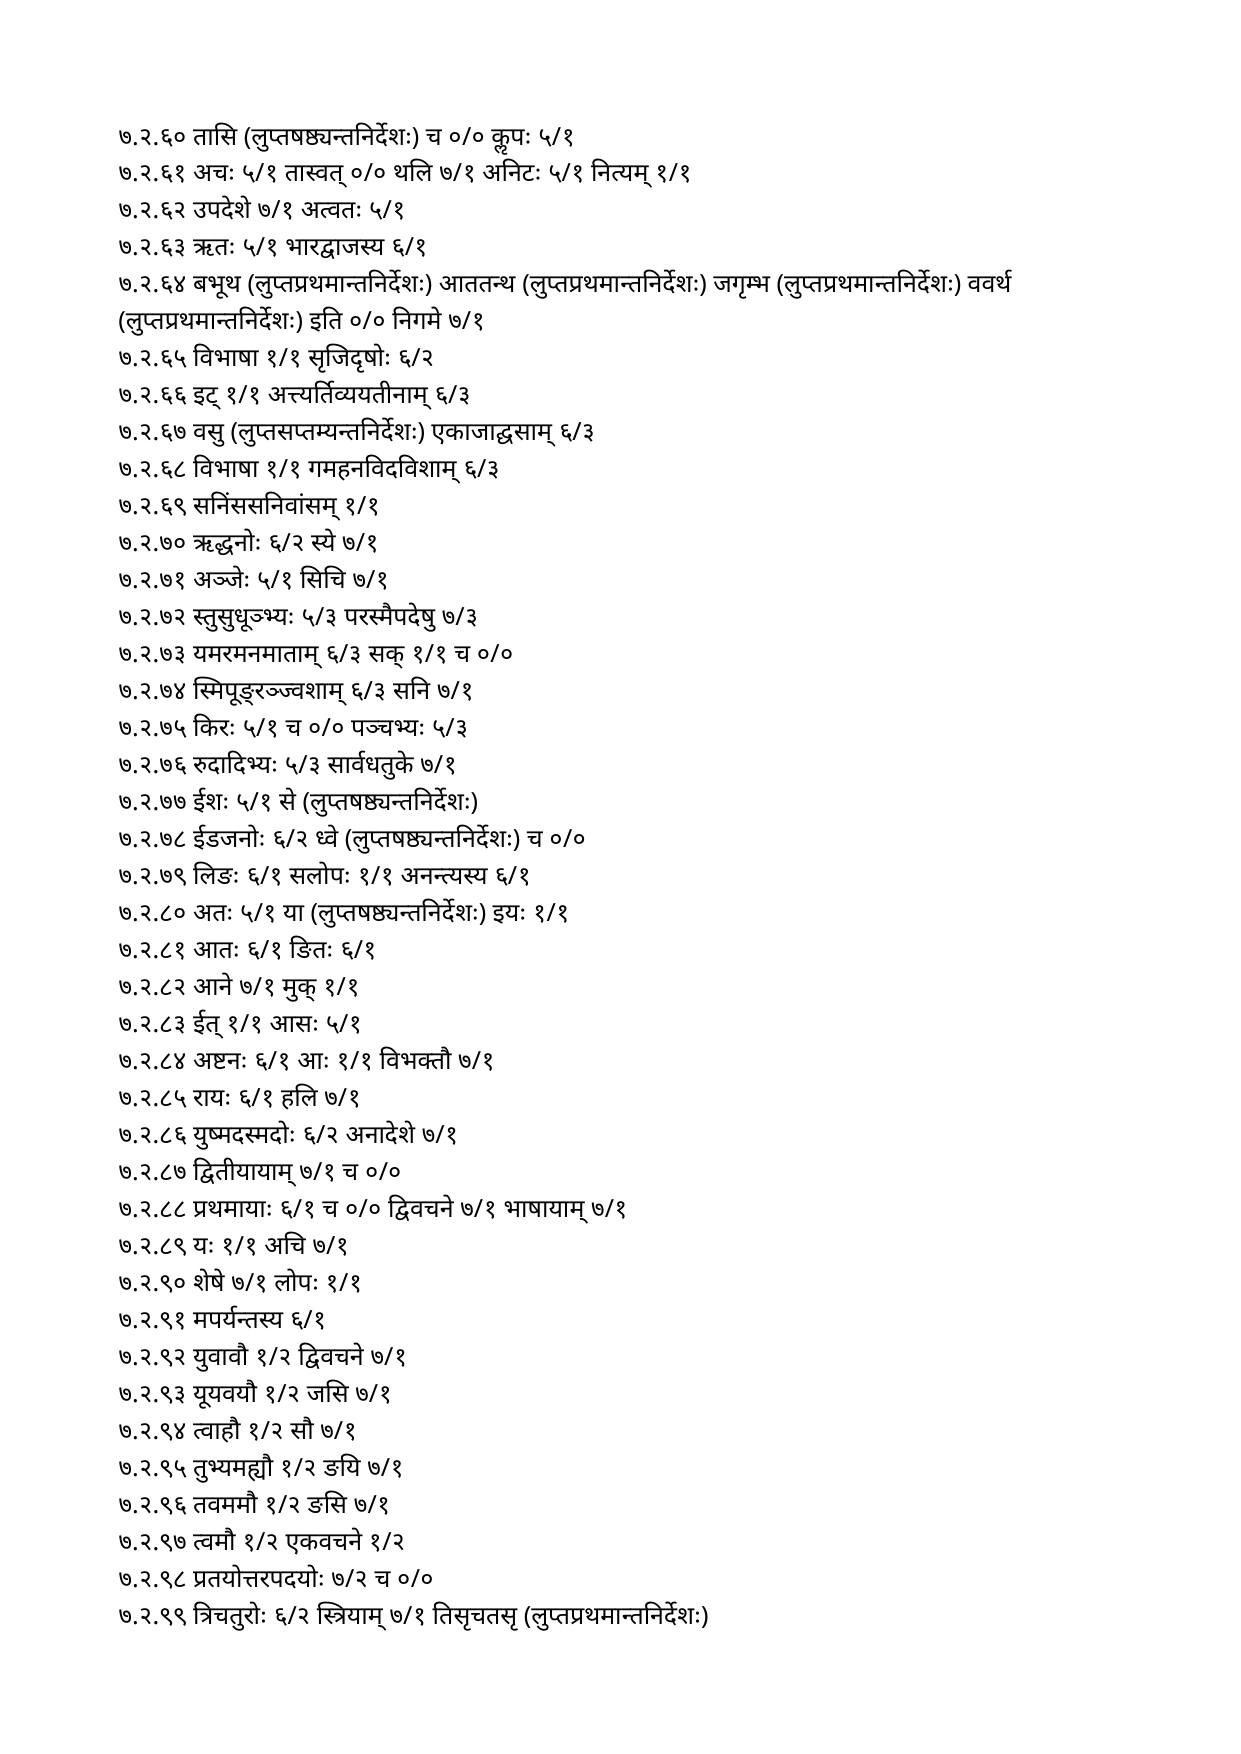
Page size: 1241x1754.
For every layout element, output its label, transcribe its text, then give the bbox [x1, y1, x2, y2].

text ७.२.८१ आतः ६/१ ङितः ६/१ [118, 932, 1122, 969]
text ७.२.६२ उपदेशे ७/१ अत्वतः ५/१ [118, 192, 1122, 229]
text ७.२.८९ यः १/१ अचि ७/१ [118, 1227, 1122, 1264]
text ७.२.९९ त्रिचतुरोः ६/२ स्त्रियाम् ७/१ तिसृचतसृ (लुप्तप्रथमान्तनिर्देशः) [118, 1597, 1122, 1634]
text ७.२.८६ युष्मदस्मदोः ६/२ अनादेशे ७/१ [118, 1117, 1122, 1153]
text ७.२.६५ विभाषा १/१ सृजिदृषोः ६/२ [118, 340, 1122, 377]
text ७.२.६७ वसु (लुप्तसप्तम्यन्तनिर्देशः) एकाजाद्घसाम् ६/३ [118, 414, 1122, 451]
text ७.२.९६ तवममौ १/२ ङसि ७/१ [118, 1486, 1122, 1523]
text ७.२.७७ ईशः ५/१ से (लुप्तषष्ठ्यन्तनिर्देशः) [118, 784, 1122, 821]
text ७.२.७० ऋद्धनोः ६/२ स्ये ७/१ [118, 525, 1122, 562]
text ७.२.९२ युवावौ १/२ द्विवचने ७/१ [118, 1338, 1122, 1375]
text ७.२.७६ रुदादिभ्यः ५/३ सार्वधतुके ७/१ [118, 747, 1122, 784]
text ७.२.७५ किरः ५/१ च ०/० पञ्चभ्यः ५/३ [118, 710, 1122, 747]
text ७.२.८३ ईत् १/१ आसः ५/१ [118, 1006, 1122, 1043]
text ७.२.६४ बभूथ (लुप्तप्रथमान्तनिर्देशः) आततन्थ (लुप्तप्रथमान्तनिर्देशः) जगृम्भ (लुप्तप्रथमान्तनिर्देशः) ववर्थ (लुप्तप्रथमान्तनिर्देशः) इति ०/० निगमे ७/१ [118, 266, 1122, 340]
text ७.२.९० शेषे ७/१ लोपः १/१ [118, 1264, 1122, 1301]
text ७.२.६० तासि (लुप्तषष्ठ्यन्तनिर्देशः) च ०/० कॢपः ५/१ [118, 118, 1122, 155]
text ७.२.९४ त्वाहौ १/२ सौ ७/१ [118, 1412, 1122, 1449]
text ७.२.७४ स्मिपूङ्‍रञ्ज्वशाम् ६/३ सनि ७/१ [118, 673, 1122, 710]
text ७.२.९७ त्वमौ १/२ एकवचने १/२ [118, 1523, 1122, 1560]
text ७.२.८२ आने ७/१ मुक् १/१ [118, 969, 1122, 1006]
text ७.२.६८ विभाषा १/१ गमहनविदविशाम् ६/३ [118, 451, 1122, 488]
text ७.२.७१ अञ्जेः ५/१ सिचि ७/१ [118, 562, 1122, 599]
text ७.२.८४ अष्टनः ६/१ आः १/१ विभक्तौ ७/१ [118, 1043, 1122, 1079]
text ७.२.८० अतः ५/१ या (लुप्तषष्ठ्यन्तनिर्देशः) इयः १/१ [118, 895, 1122, 932]
text ७.२.९१ मपर्यन्तस्य ६/१ [118, 1301, 1122, 1338]
text ७.२.६९ सनिंससनिवांसम् १/१ [118, 488, 1122, 525]
text ७.२.७३ यमरमनमाताम् ६/३ सक् १/१ च ०/० [118, 636, 1122, 673]
text ७.२.६१ अचः ५/१ तास्वत् ०/० थलि ७/१ अनिटः ५/१ नित्यम् १/१ [118, 155, 1122, 192]
text ७.२.८७ द्वितीयायाम् ७/१ च ०/० [118, 1153, 1122, 1191]
text ७.२.९३ यूयवयौ १/२ जसि ७/१ [118, 1375, 1122, 1412]
text ७.२.९५ तुभ्यमह्यौ १/२ ङयि ७/१ [118, 1449, 1122, 1486]
text ७.२.८८ प्रथमायाः ६/१ च ०/० द्विवचने ७/१ भाषायाम् ७/१ [118, 1191, 1122, 1227]
text ७.२.६३ ऋतः ५/१ भारद्वाजस्य ६/१ [118, 229, 1122, 266]
text ७.२.७८ ईडजनोः ६/२ ध्वे (लुप्तषष्ठ्यन्तनिर्देशः) च ०/० [118, 821, 1122, 858]
text ७.२.६६ इट् १/१ अत्त्यर्तिव्ययतीनाम् ६/३ [118, 377, 1122, 414]
text ७.२.८५ रायः ६/१ हलि ७/१ [118, 1079, 1122, 1117]
text ७.२.९८ प्रतयोत्तरपदयोः ७/२ च ०/० [118, 1560, 1122, 1597]
text ७.२.७९ लिङः ६/१ सलोपः १/१ अनन्त्यस्य ६/१ [118, 858, 1122, 895]
text ७.२.७२ स्तुसुधूञ्भ्यः ५/३ परस्मैपदेषु ७/३ [118, 599, 1122, 636]
